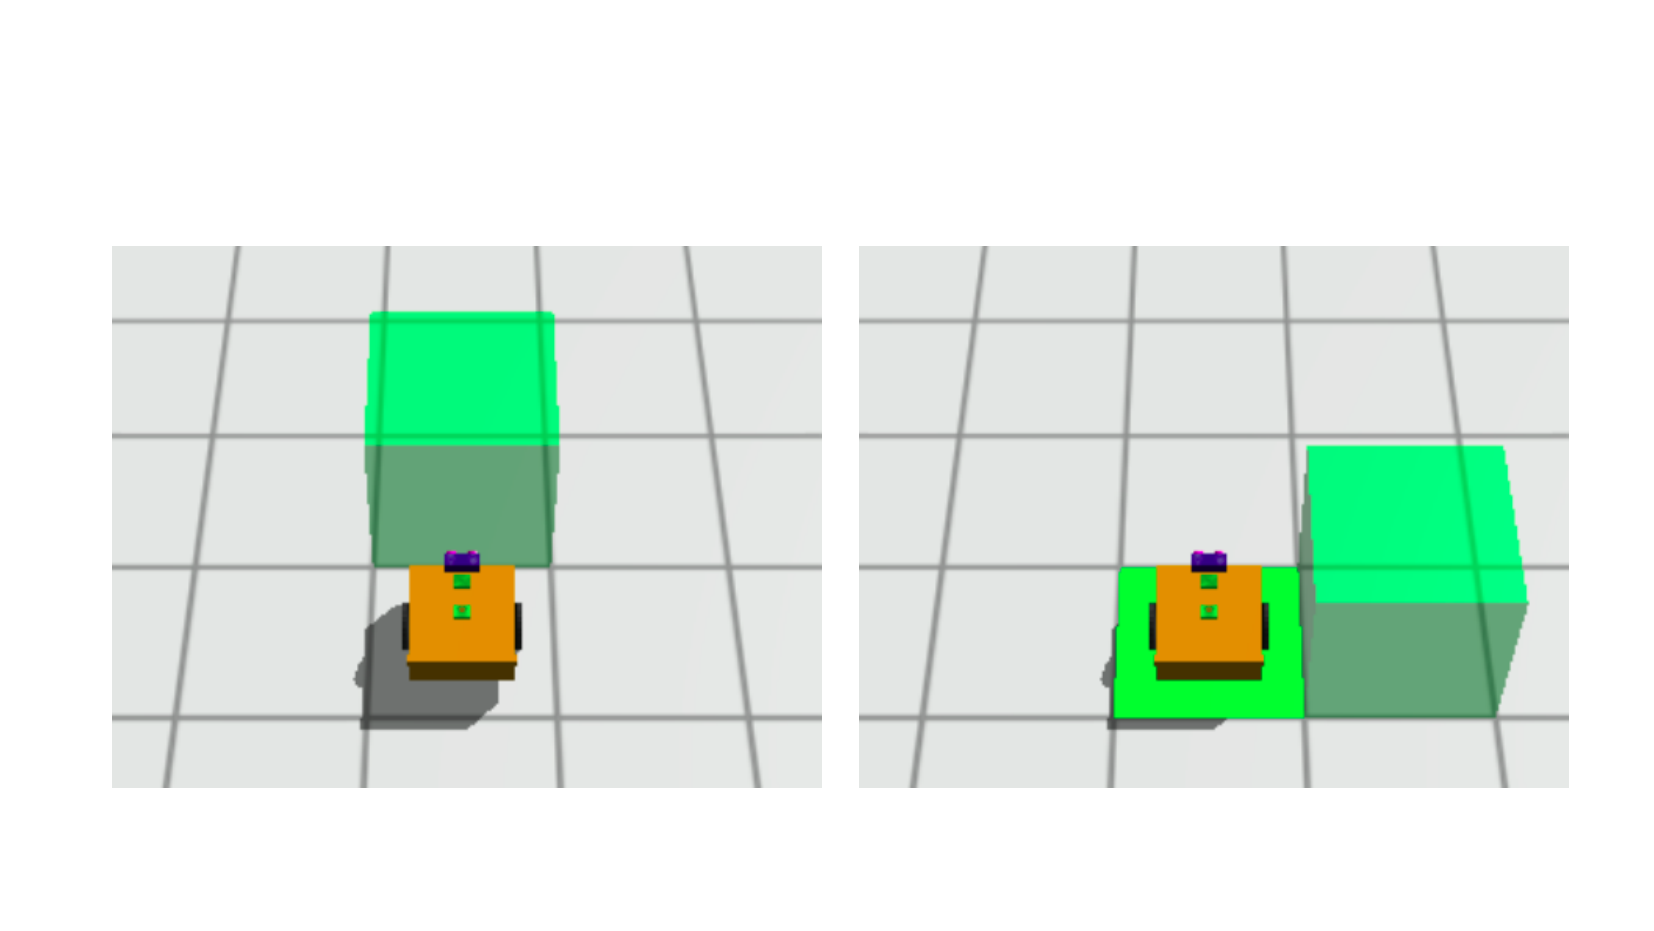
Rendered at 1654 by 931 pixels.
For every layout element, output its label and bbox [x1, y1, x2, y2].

picture [859, 246, 1569, 788]
picture [112, 246, 822, 788]
